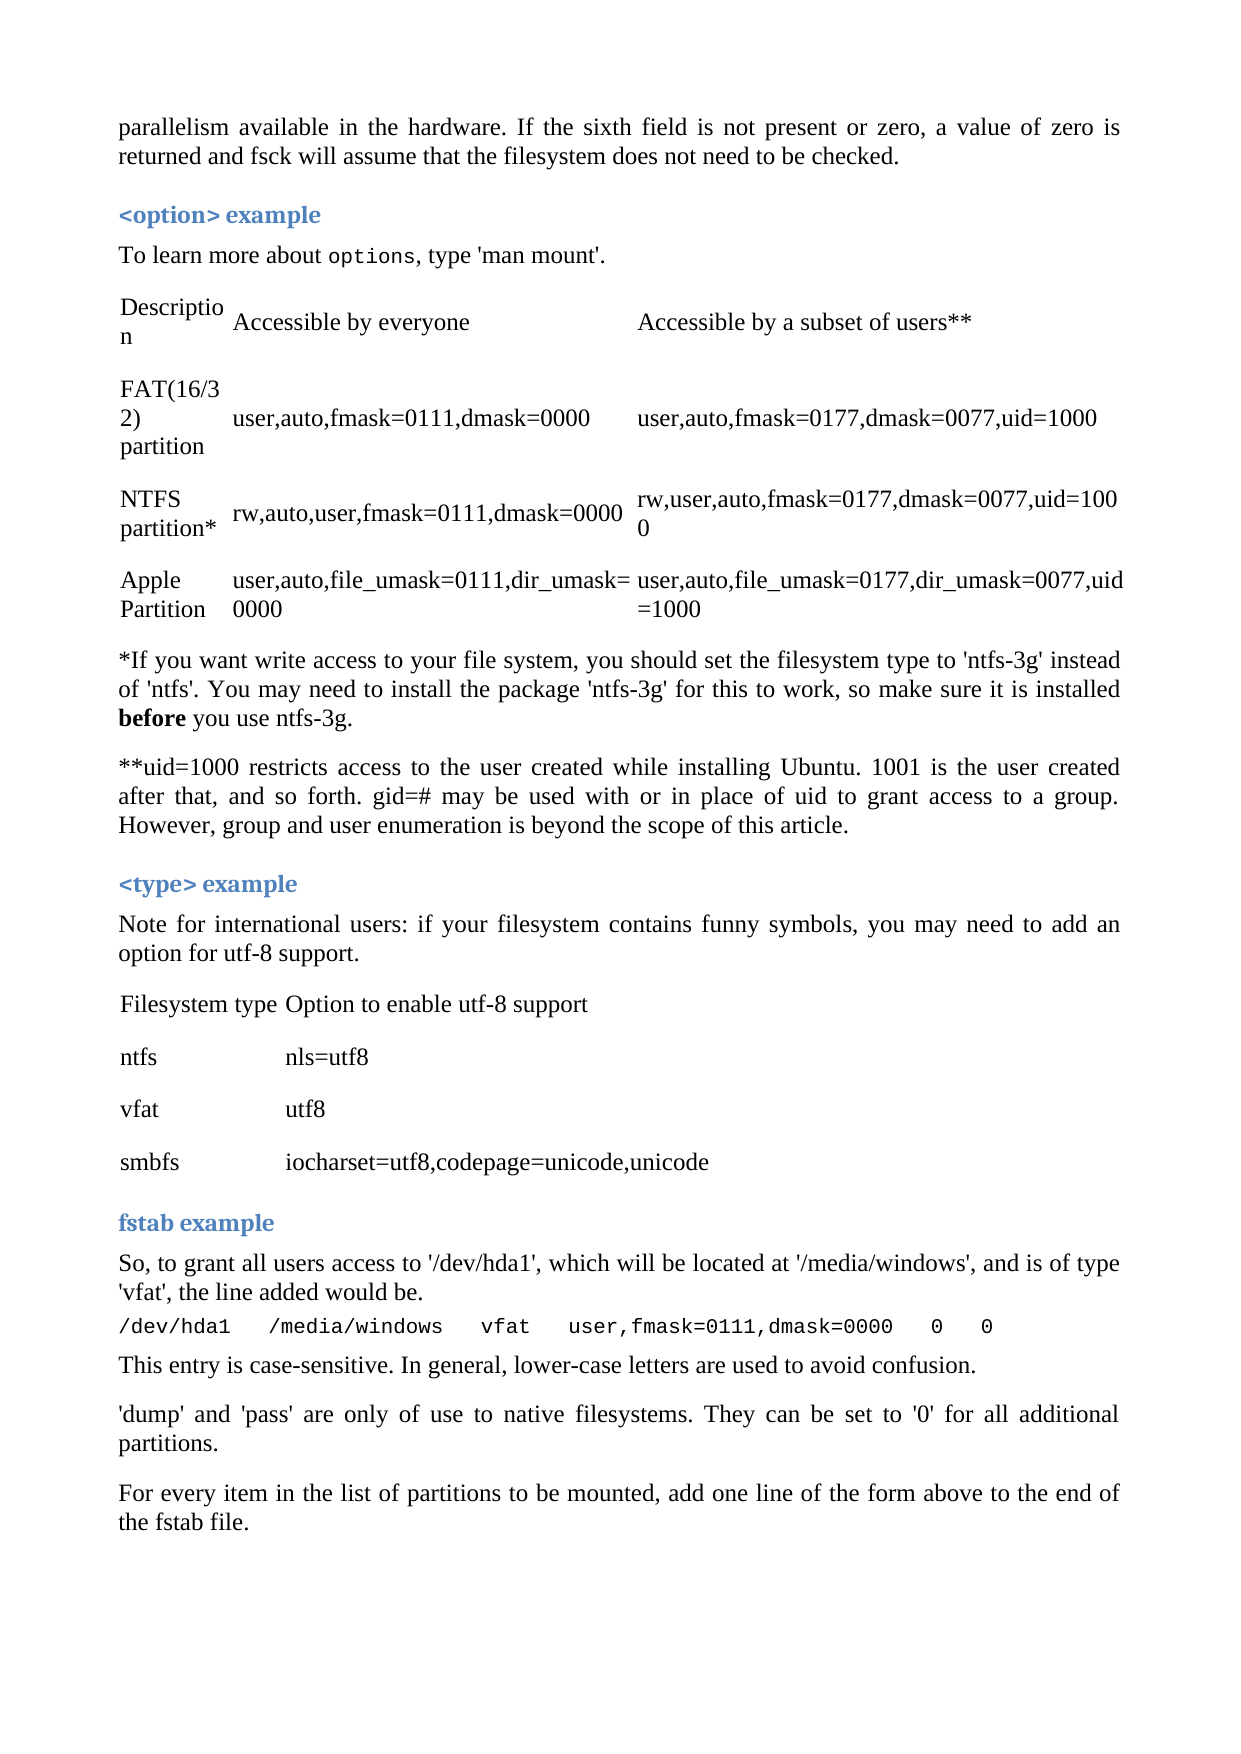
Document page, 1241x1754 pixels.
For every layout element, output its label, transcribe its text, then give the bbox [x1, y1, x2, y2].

text To learn more about options, type 'man mount'. [118, 240, 1122, 270]
text *If you want write access to your file system, you should set the filesystem type to 'ntfs-3g' instead of 'ntfs'. You may need to install the package 'ntfs-3g' for this to work, so make sure it is installed before you use ntfs-3g. [118, 645, 1122, 732]
subtitle <type> example [118, 870, 1122, 899]
table_cell utf8 [284, 1083, 715, 1135]
text /dev/hda1 /media/windows vfat user,fmask=0111,dmask=0000 0 0 [118, 1316, 1122, 1339]
table_cell smbfs [118, 1135, 284, 1188]
text So, to grant all users access to '/dev/hda1', which will be located at '/media/windows', and is of type 'vfat', the line added would be. [118, 1248, 1122, 1305]
table_cell user,auto,fmask=0177,dmask=0077,uid=1000 [636, 362, 1131, 472]
text 'dump' and 'pass' are only of use to native filesystems. They can be set to '0' for all additional partitions. [118, 1399, 1122, 1457]
table_cell vfat [118, 1083, 284, 1135]
table_cell user,auto,fmask=0111,dmask=0000 [231, 362, 636, 472]
table_cell iocharset=utf8,codepage=unicode,unicode [284, 1135, 715, 1188]
table_header Accessible by a subset of users** [636, 280, 1131, 362]
subtitle fstab example [118, 1209, 1122, 1237]
table_header Filesystem type [118, 977, 284, 1030]
table_cell rw,user,auto,fmask=0177,dmask=0077,uid=1000 [636, 472, 1131, 553]
table_cell rw,auto,user,fmask=0111,dmask=0000 [231, 472, 636, 553]
table_cell NTFS partition* [118, 472, 231, 553]
table_header Accessible by everyone [231, 280, 636, 362]
table_cell nls=utf8 [284, 1030, 715, 1082]
table_cell user,auto,file_umask=0111,dir_umask=0000 [231, 554, 636, 635]
text This entry is case-sensitive. In general, lower-case letters are used to avoid confusion. [118, 1350, 1122, 1379]
text parallelism available in the hardware. If the sixth field is not present or zero, a value of zero is returned and fsck will assume that the filesystem does not need to be checked. [118, 112, 1122, 170]
table_header Option to enable utf-8 support [284, 977, 715, 1030]
text For every item in the list of partitions to be mounted, add one line of the form above to the end of the fstab file. [118, 1478, 1122, 1535]
subtitle <option> example [118, 201, 1122, 230]
text Note for international users: if your filesystem contains funny symbols, you may need to add an option for utf-8 support. [118, 909, 1122, 967]
table_header Description [118, 280, 231, 362]
table_cell ntfs [118, 1030, 284, 1082]
text **uid=1000 restricts access to the user created while installing Ubuntu. 1001 is the user created after that, and so forth. gid=# may be used with or in place of uid to grant access to a group. However, group and user enumeration is beyond the scope of this article. [118, 752, 1122, 839]
table_cell user,auto,file_umask=0177,dir_umask=0077,uid=1000 [636, 554, 1131, 635]
table_cell FAT(16/32) partition [118, 362, 231, 472]
table_cell Apple Partition [118, 554, 231, 635]
